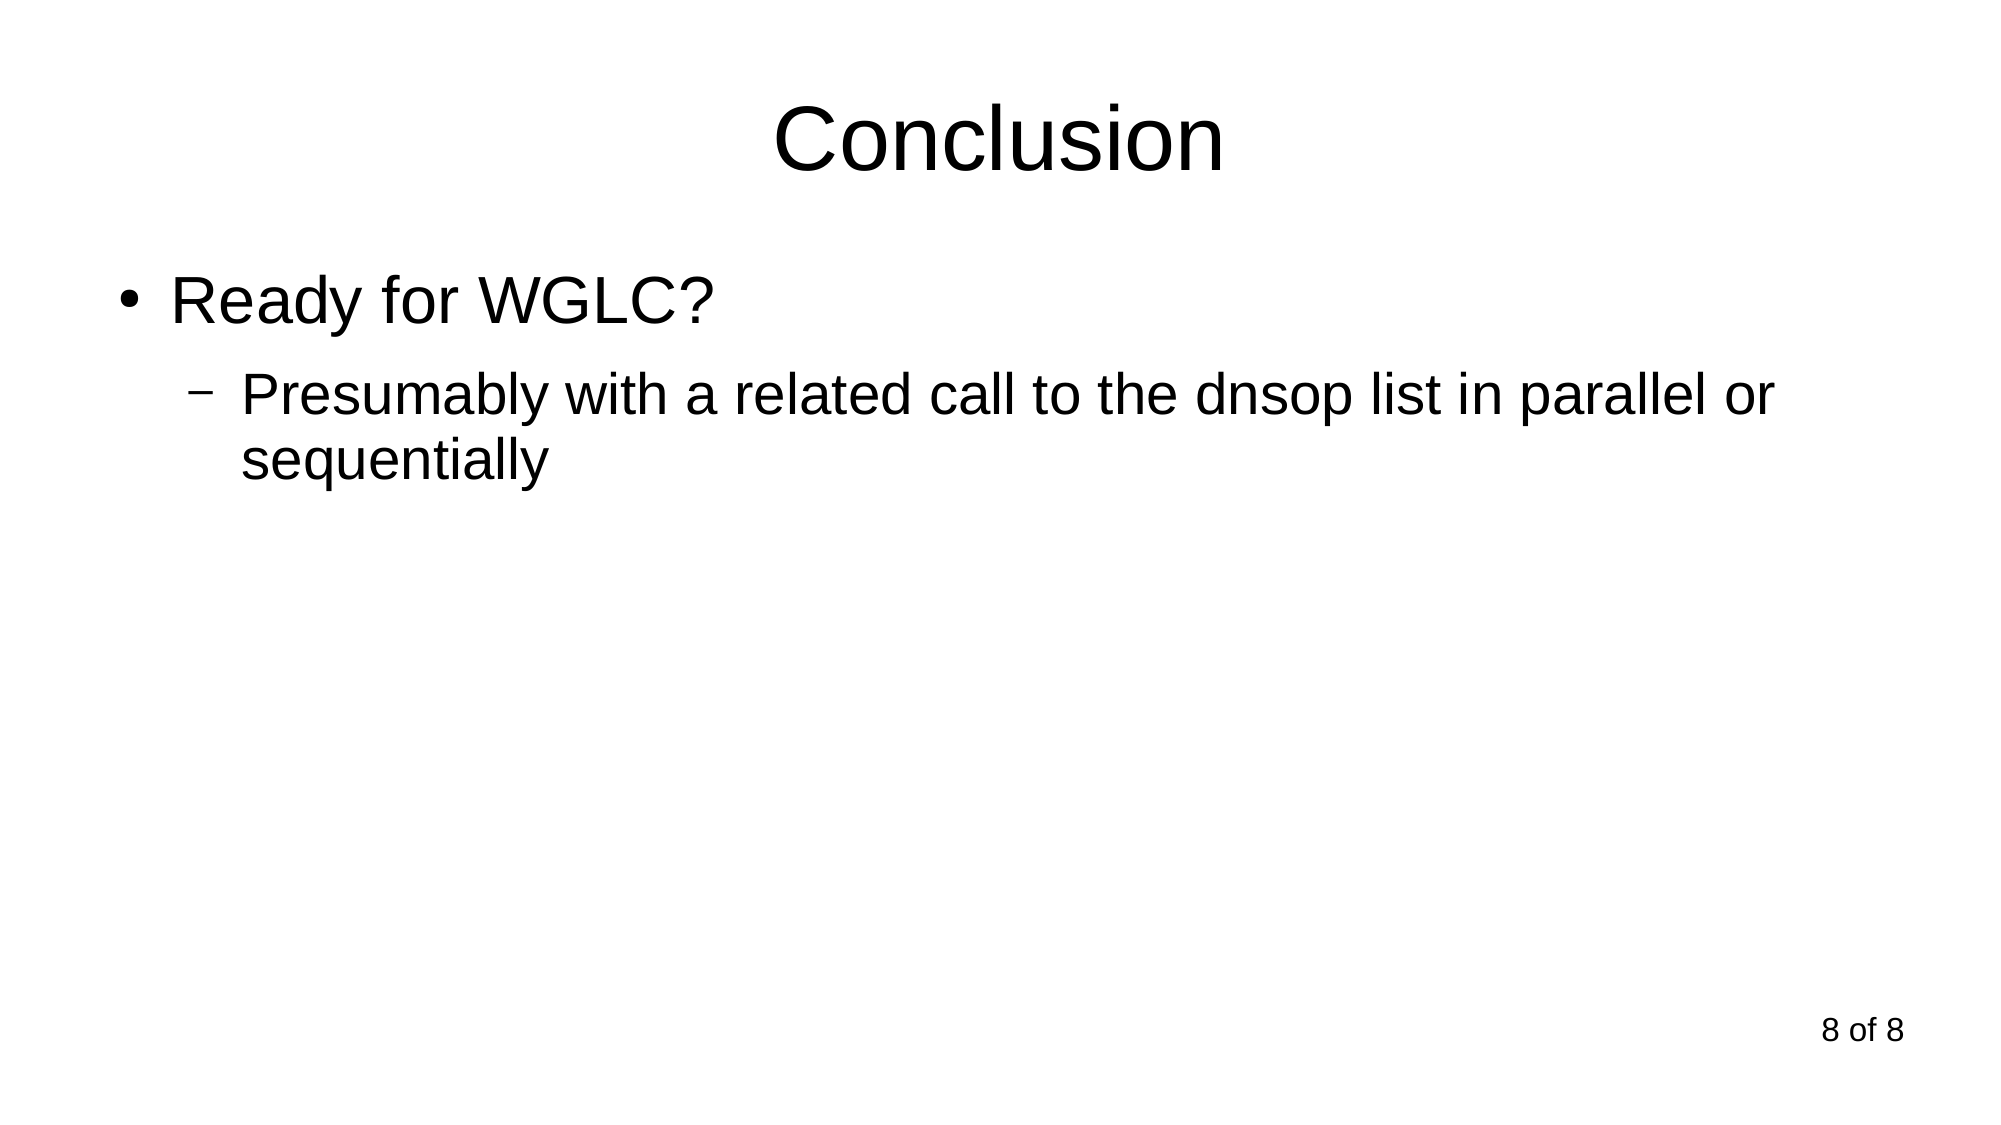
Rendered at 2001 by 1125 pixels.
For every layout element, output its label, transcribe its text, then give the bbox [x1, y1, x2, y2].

text_box <number> of 8 [1291, 1003, 1920, 1060]
list Ready for WGLC? Presumably with a related call to the dnsop list in parallel or sequentially [99, 263, 1900, 916]
title Conclusion [99, 44, 1900, 233]
